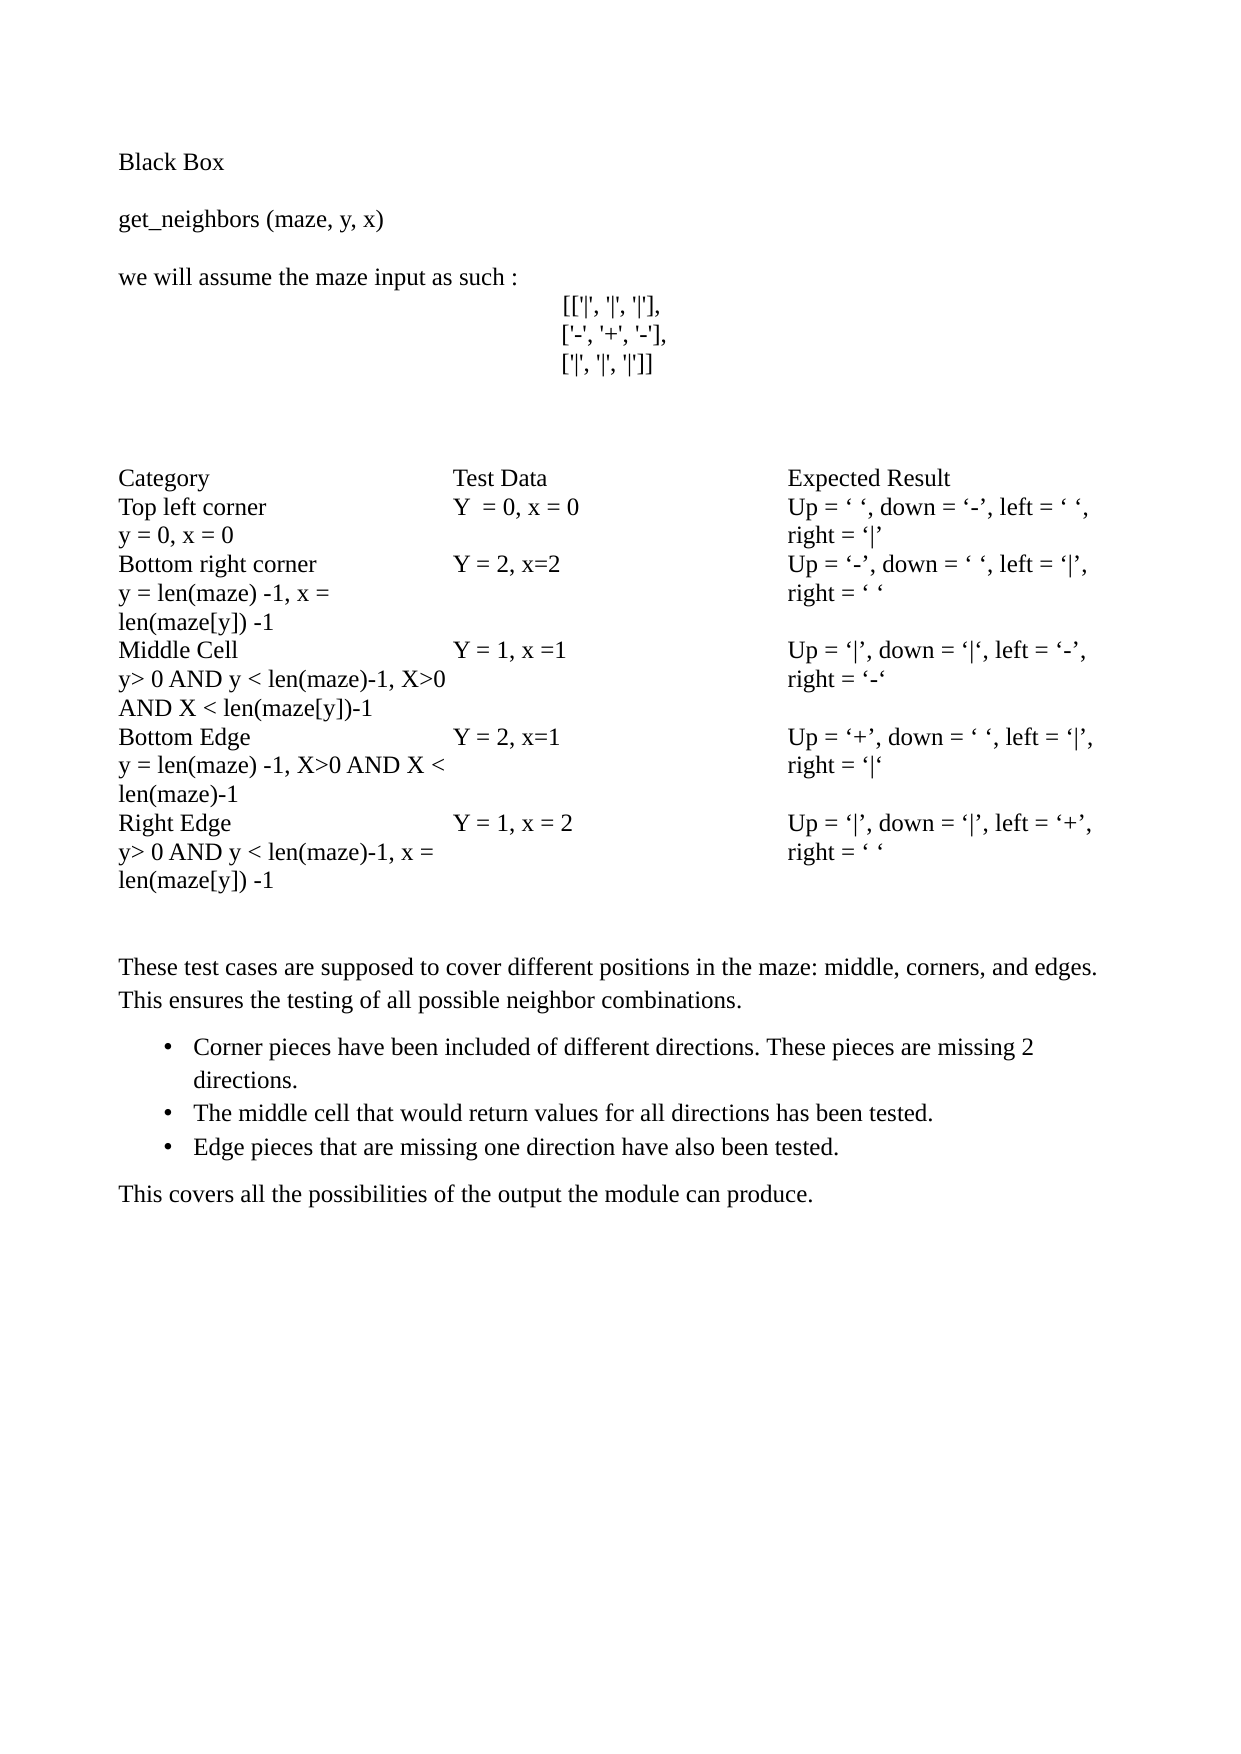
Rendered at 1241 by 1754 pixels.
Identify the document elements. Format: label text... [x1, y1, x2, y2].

table_cell Up = ‘-’, down = ‘ ‘, left = ‘|’, right = ‘ ‘ [788, 549, 1122, 636]
table_cell Y = 1, x =1 [453, 636, 787, 722]
table_cell Up = ‘|’, down = ‘|’, left = ‘+’, right = ‘ ‘ [788, 808, 1122, 894]
table_cell Up = ‘ ‘, down = ‘-’, left = ‘ ‘, right = ‘|’ [788, 492, 1122, 549]
table_cell Up = ‘|’, down = ‘|‘, left = ‘-’, right = ‘-‘ [788, 636, 1122, 722]
text These test cases are supposed to cover different positions in the maze: middle, corners, and edges. This ensures the testing of all possible neighbor combinations. [118, 952, 1122, 1014]
text Black Box [118, 147, 1122, 176]
text ['|', '|', '|']] [118, 348, 1122, 377]
table_cell Y = 2, x=1 [453, 722, 787, 808]
table_cell Middle Cell y> 0 AND y < len(maze)-1, X>0 AND X < len(maze[y])-1 [118, 636, 453, 722]
text This covers all the possibilities of the output the module can produce. [118, 1179, 1122, 1208]
list Corner pieces have been included of different directions. These pieces are missing 2 directions. [164, 1032, 1122, 1094]
table_cell Top left corner y = 0, x = 0 [118, 492, 453, 549]
text [['|', '|', '|'], [118, 291, 1122, 319]
list The middle cell that would return values for all directions has been tested. [164, 1098, 1122, 1127]
table_header Category [118, 463, 453, 492]
table_cell Bottom Edge y = len(maze) -1, X>0 AND X < len(maze)-1 [118, 722, 453, 808]
list Edge pieces that are missing one direction have also been tested. [164, 1132, 1122, 1160]
table_cell Y = 1, x = 2 [453, 808, 787, 894]
table_cell Right Edge y> 0 AND y < len(maze)-1, x = len(maze[y]) -1 [118, 808, 453, 894]
table_cell Bottom right corner y = len(maze) -1, x = len(maze[y]) -1 [118, 549, 453, 636]
table_header Test Data [453, 463, 787, 492]
text get_neighbors (maze, y, x) [118, 204, 1122, 233]
table_cell Y = 0, x = 0 [453, 492, 787, 549]
table_header Expected Result [788, 463, 1122, 492]
text ['-', '+', '-'], [118, 319, 1122, 348]
table_cell Up = ‘+’, down = ‘ ‘, left = ‘|’, right = ‘|‘ [788, 722, 1122, 808]
table_cell Y = 2, x=2 [453, 549, 787, 636]
text we will assume the maze input as such : [118, 262, 1122, 291]
